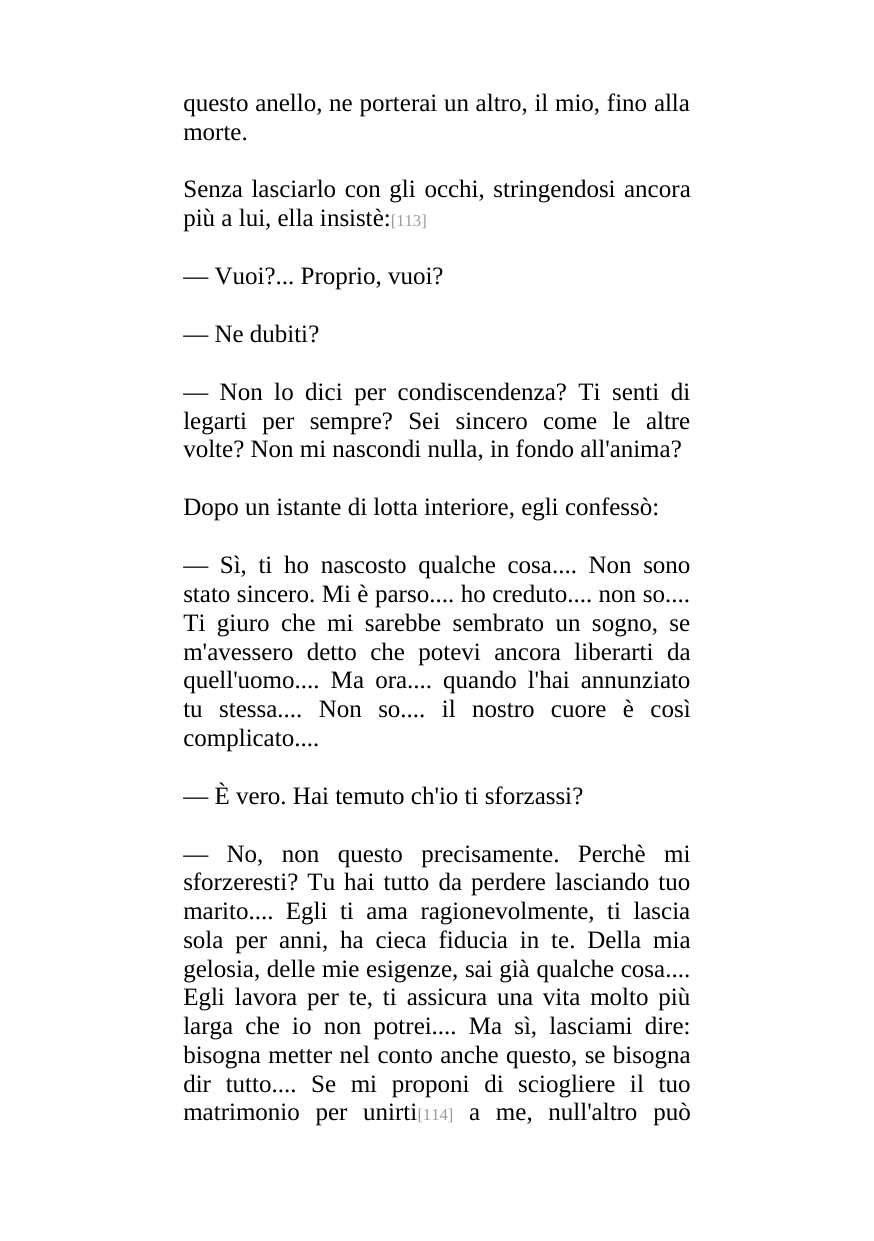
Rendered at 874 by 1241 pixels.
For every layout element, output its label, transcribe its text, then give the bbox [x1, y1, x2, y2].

text — Sì, ti ho nascosto qualche cosa.... Non sono stato sincero. Mi è parso.... ho creduto.... non so.... Ti giuro che mi sarebbe sembrato un sogno, se m'avessero detto che potevi ancora liberarti da quell'uomo.... Ma ora.... quando l'hai annunziato tu stessa.... Non so.... il nostro cuore è così complicato.... [183, 550, 691, 752]
text — No, non questo precisamente. Perchè mi sforzeresti? Tu hai tutto da perdere lasciando tuo marito.... Egli ti ama ragionevolmente, ti lascia sola per anni, ha cieca fiducia in te. Della mia gelosia, delle mie esigenze, sai già qualche cosa.... Egli lavora per te, ti assicura una vita molto più larga che io non potrei.... Ma sì, lasciami dire: bisogna metter nel conto anche questo, se bisogna dir tutto.... Se mi proponi di sciogliere il tuo matrimonio per unirti[114] a me, null'altro può [183, 839, 691, 1126]
text Senza lasciarlo con gli occhi, stringendosi ancora più a lui, ella insistè:[113] [183, 174, 691, 232]
text — Vuoi?... Proprio, vuoi? [183, 261, 691, 290]
text Dopo un istante di lotta interiore, egli confessò: [183, 492, 691, 521]
text — Non lo dici per condiscendenza? Ti senti di legarti per sempre? Sei sincero come le altre volte? Non mi nascondi nulla, in fondo all'anima? [183, 377, 691, 463]
text questo anello, ne porterai un altro, il mio, fino alla morte. [183, 88, 691, 145]
text — Ne dubiti? [183, 319, 691, 348]
text — È vero. Hai temuto ch'io ti sforzassi? [183, 781, 691, 809]
